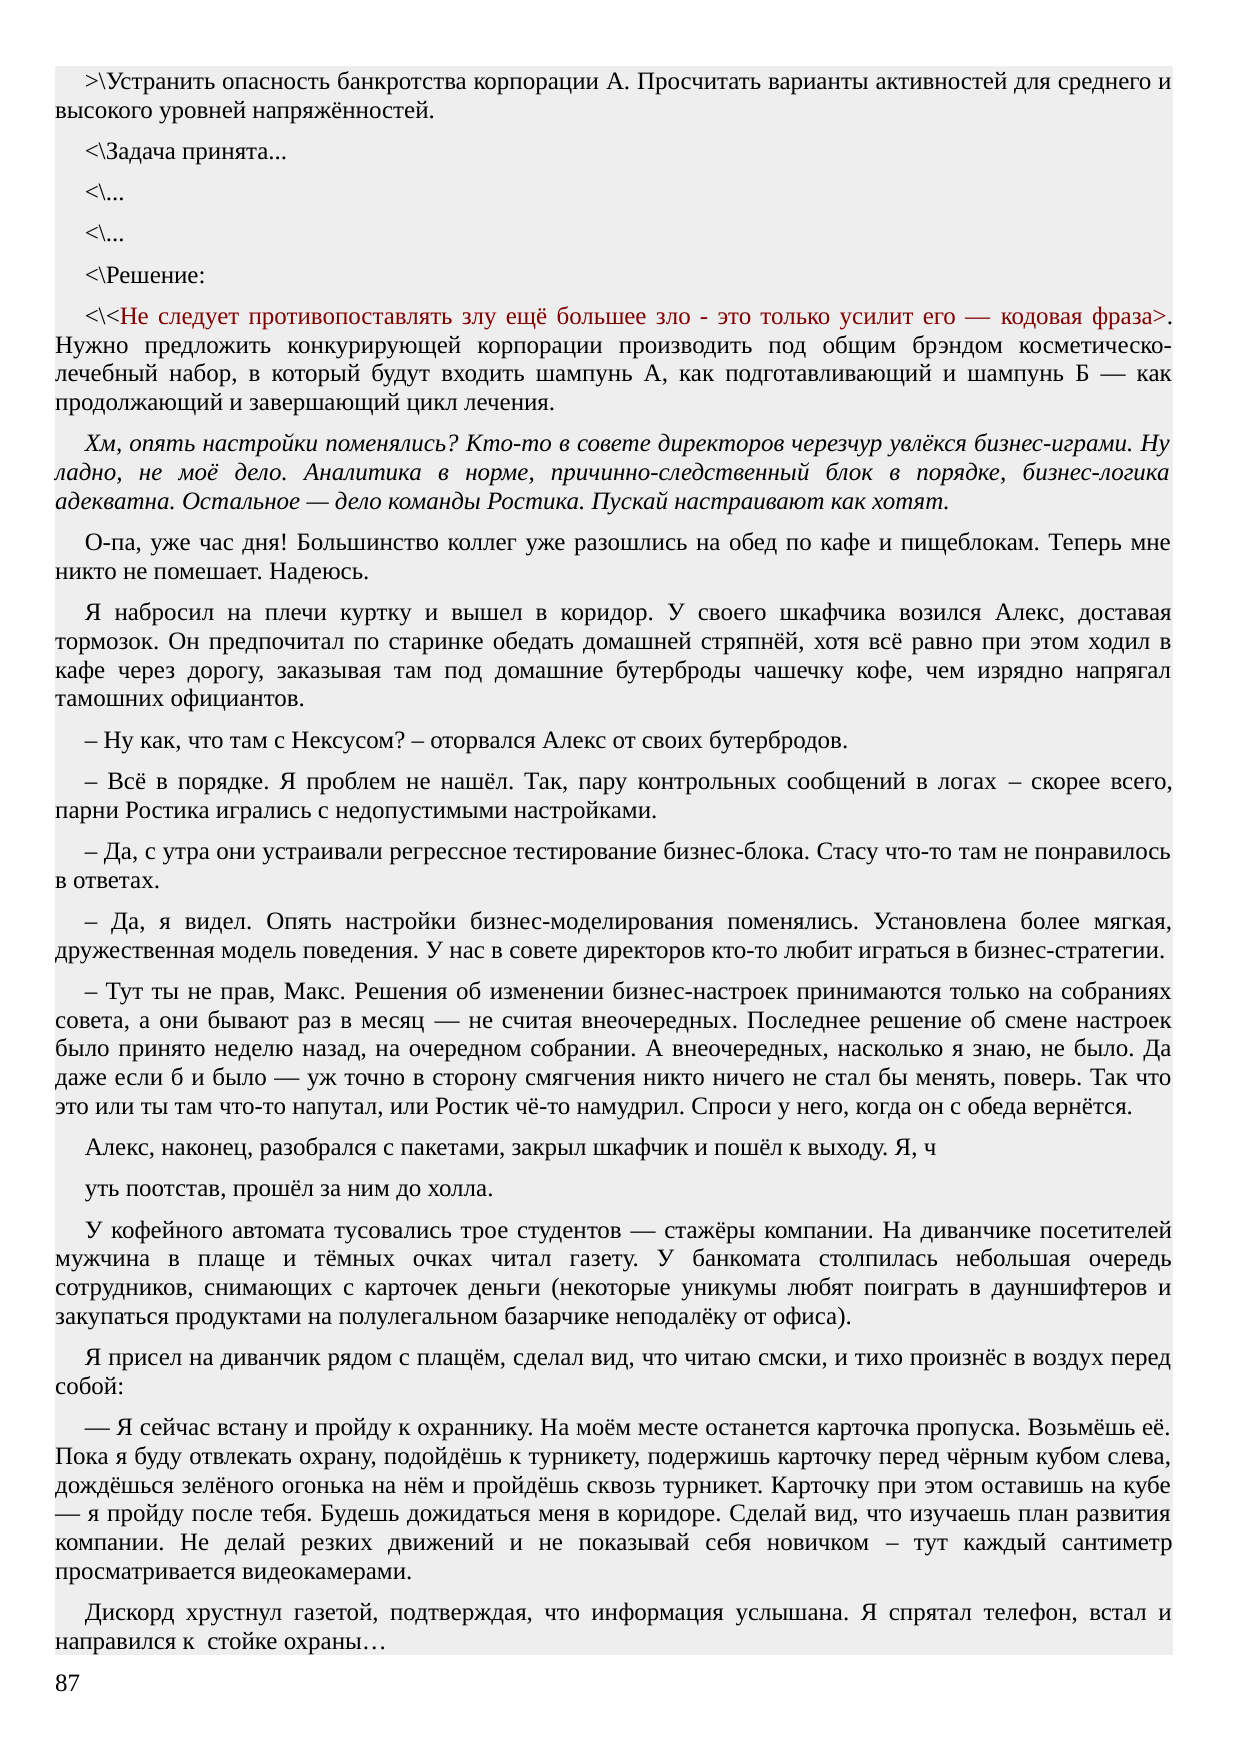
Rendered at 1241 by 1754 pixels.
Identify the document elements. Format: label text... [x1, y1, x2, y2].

text – Да, с утра они устраивали регрессное тестирование бизнес-блока. Стасу что-то там не понравилось в ответах. [55, 836, 1173, 893]
text – Тут ты не прав, Макс. Решения об изменении бизнес-настроек принимаются только на собраниях совета, а они бывают раз в месяц — не считая внеочередных. Последнее решение об смене настроек было принято неделю назад, на очередном собрании. А внеочередных, насколько я знаю, не было. Да даже если б и было — уж точно в сторону смягчения никто ничего не стал бы менять, поверь. Так что это или ты там что-то напутал, или Ростик чё-то намудрил. Спроси у него, когда он с обеда вернётся. [55, 976, 1173, 1120]
text Я набросил на плечи куртку и вышел в коридор. У своего шкафчика возился Алекс, доставая тормозок. Он предпочитал по старинке обедать домашней стряпнёй, хотя всё равно при этом ходил в кафе через дорогу, заказывая там под домашние бутерброды чашечку кофе, чем изрядно напрягал тамошних официантов. [55, 597, 1173, 712]
text Я присел на диванчик рядом с плащём, сделал вид, что читаю смски, и тихо произнёс в воздух перед собой: [55, 1342, 1173, 1400]
text Дискорд хрустнул газетой, подтверждая, что информация услышана. Я спрятал телефон, встал и направился к стойке охраны… [55, 1597, 1173, 1655]
text <\Решение: [55, 260, 1173, 288]
text Хм, опять настройки поменялись? Кто-то в совете директоров черезчур увлёкся бизнес-играми. Ну ладно, не моё дело. Аналитика в норме, причинно-следственный блок в порядке, бизнес-логика адекватна. Остальное — дело команды Ростика. Пускай настраивают как хотят. [55, 428, 1173, 515]
text – Да, я видел. Опять настройки бизнес-моделирования поменялись. Установлена более мягкая, дружественная модель поведения. У нас в совете директоров кто-то любит играться в бизнес-стратегии. [55, 906, 1173, 963]
text <\... [55, 218, 1173, 247]
text О-па, уже час дня! Большинство коллег уже разошлись на обед по кафе и пищеблокам. Теперь мне никто не помешает. Надеюсь. [55, 527, 1173, 585]
text – Всё в порядке. Я проблем не нашёл. Так, пару контрольных сообщений в логах – скорее всего, парни Ростика игрались с недопустимыми настройками. [55, 766, 1173, 823]
text <\... [55, 177, 1173, 206]
text – Ну как, что там с Нексусом? – оторвался Алекс от своих бутербродов. [55, 725, 1173, 753]
text У кофейного автомата тусовались трое студентов — стажёры компании. На диванчике посетителей мужчина в плаще и тёмных очках читал газету. У банкомата столпилась небольшая очередь сотрудников, снимающих с карточек деньги (некоторые уникумы любят поиграть в дауншифтеров и закупаться продуктами на полулегальном базарчике неподалёку от офиса). [55, 1215, 1173, 1330]
text <\Задача принята... [55, 136, 1173, 165]
text <\<Не следует противопоставлять злу ещё большее зло - это только усилит его — кодовая фраза>. Нужно предложить конкурирующей корпорации производить под общим брэндом косметическо-лечебный набор, в который будут входить шампунь А, как подготавливающий и шампунь Б — как продолжающий и завершающий цикл лечения. [55, 301, 1173, 416]
text >\Устранить опасность банкротства корпорации А. Просчитать варианты активностей для среднего и высокого уровней напряжённостей. [55, 66, 1173, 123]
text — Я сейчас встану и пройду к охраннику. На моём месте останется карточка пропуска. Возьмёшь её. Пока я буду отвлекать охрану, подойдёшь к турникету, подержишь карточку перед чёрным кубом слева, дождёшься зелёного огонька на нём и пройдёшь сквозь турникет. Карточку при этом оставишь на кубе — я пройду после тебя. Будешь дожидаться меня в коридоре. Сделай вид, что изучаешь план развития компании. Не делай резких движений и не показывай себя новичком – тут каждый сантиметр просматривается видеокамерами. [55, 1412, 1173, 1585]
text Алекс, наконец, разобрался с пакетами, закрыл шкафчик и пошёл к выходу. Я, ч [55, 1132, 1173, 1161]
text уть поотстав, прошёл за ним до холла. [55, 1173, 1173, 1202]
